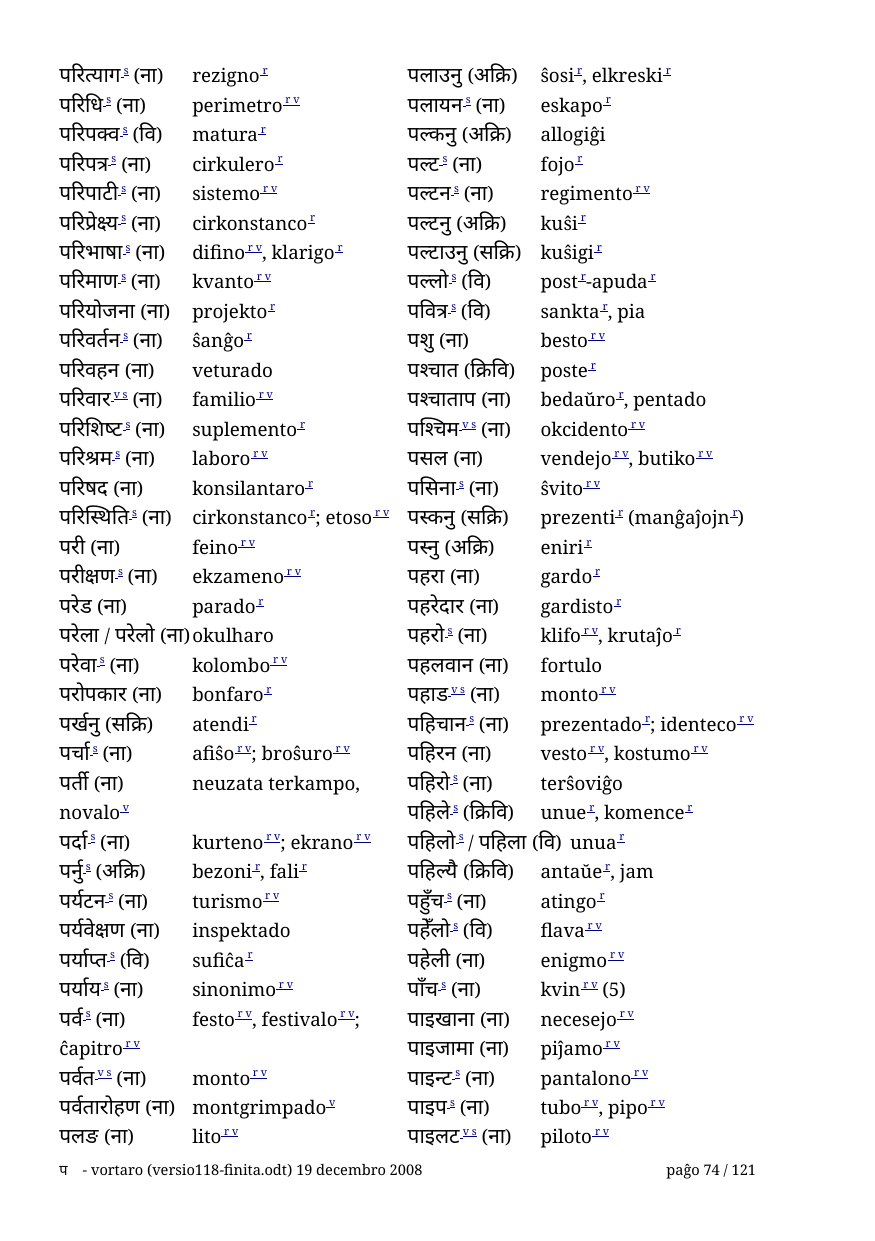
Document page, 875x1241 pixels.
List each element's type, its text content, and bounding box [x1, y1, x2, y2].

text परिस्थिति s (ना) cirkonstanco r; etoso r v [59, 501, 407, 531]
text पश्‍चात (क्रिवि) poste r [407, 354, 756, 383]
text परिपाटी s (ना) sistemo r v [59, 177, 407, 206]
text पहरो s (ना) klifo r v, krutaĵo r [407, 619, 756, 649]
text पहिलो s / पहिला (वि) unua r [407, 826, 756, 855]
text पस्कनु (सक्रि) prezenti r (manĝaĵojn r) [407, 501, 756, 531]
text पर्व s (ना) festo r v, festivalo r v; ĉapitro r v [59, 1002, 407, 1061]
text परेड (ना) parado r [59, 590, 407, 619]
text पसल (ना) vendejo r v, butiko r v [407, 442, 756, 472]
text पर्दा s (ना) kurteno r v; ekrano r v [59, 826, 407, 855]
text पल्कनु (अक्रि) allogiĝi [407, 118, 756, 147]
text पवित्र s (वि) sankta r, pia [407, 295, 756, 324]
text पस्नु (अक्रि) eniri r [407, 531, 756, 560]
text पर्यटन s (ना) turismo r v [59, 884, 407, 914]
text पहिले s (क्रिवि) unue r, komence r [407, 796, 756, 826]
text परिवहन (ना) veturado [59, 354, 407, 383]
text पहरेदार (ना) gardisto r [407, 590, 756, 619]
text पाइप s (ना) tubo r v, pipo r v [407, 1091, 756, 1120]
text परिपत्र s (ना) cirkulero r [59, 147, 407, 177]
text पहुँच s (ना) atingo r [407, 884, 756, 914]
text परिशिष्ट s (ना) suplemento r [59, 413, 407, 442]
text पर्नु s (अक्रि) bezoni r, fali r [59, 855, 407, 884]
text परिमाण s (ना) kvanto r v [59, 265, 407, 295]
text पल्ट s (ना) fojo r [407, 147, 756, 177]
text पर्वतारोहण (ना) montgrimpado v [59, 1091, 407, 1120]
text पाइन्ट s (ना) pantalono r v [407, 1061, 756, 1091]
text पहिरो s (ना) terŝoviĝo [407, 767, 756, 796]
text पहरा (ना) gardo r [407, 560, 756, 590]
text परिपक्व s (वि) matura r [59, 118, 407, 147]
text पल्टाउनु (सक्रि) kuŝigi r [407, 236, 756, 265]
text पहिचान s (ना) prezentado r; identeco r v [407, 708, 756, 737]
text पलायन s (ना) eskapo r [407, 88, 756, 118]
text परिषद (ना) konsilantaro r [59, 472, 407, 501]
text पलङ (ना) lito r v [59, 1120, 407, 1150]
text पर्याय s (ना) sinonimo r v [59, 973, 407, 1002]
text पश्‍चिम v s (ना) okcidento r v [407, 413, 756, 442]
text पाइलट v s (ना) piloto r v [407, 1120, 756, 1150]
text पश्‍चाताप (ना) bedaŭro r, pentado [407, 383, 756, 413]
text पर्खनु (सक्रि) atendi r [59, 708, 407, 737]
text परित्याग s (ना) rezigno r [59, 59, 407, 88]
text पाइजामा (ना) piĵamo r v [407, 1032, 756, 1061]
text पर्चा s (ना) afiŝo r v; broŝuro r v [59, 737, 407, 767]
text पर्ती (ना) neuzata terkampo, novalo v [59, 767, 407, 826]
text परेवा s (ना) kolombo r v [59, 649, 407, 678]
text परिवर्तन s (ना) ŝanĝo r [59, 324, 407, 354]
text पलाउनु (अक्रि) ŝosi r, elkreski r [407, 59, 756, 88]
text पहेली (ना) enigmo r v [407, 943, 756, 973]
text परिप्रेक्ष्य s (ना) cirkonstanco r [59, 206, 407, 236]
text पशु (ना) besto r v [407, 324, 756, 354]
text पसिना s (ना) ŝvito r v [407, 472, 756, 501]
text परियोजना (ना) projekto r [59, 295, 407, 324]
text पल्टन s (ना) regimento r v [407, 177, 756, 206]
text पहिरन (ना) vesto r v, kostumo r v [407, 737, 756, 767]
text परिश्रम s (ना) laboro r v [59, 442, 407, 472]
text पल्टनु (अक्रि) kuŝi r [407, 206, 756, 236]
text पहाड v s (ना) monto r v [407, 678, 756, 708]
text परोपकार (ना) bonfaro r [59, 678, 407, 708]
text पाँच s (ना) kvin r v (5) [407, 973, 756, 1002]
text पहेँलो s (वि) flava r v [407, 914, 756, 943]
text पर्याप्त s (वि) sufiĉa r [59, 943, 407, 973]
text परिधि s (ना) perimetro r v [59, 88, 407, 118]
text पाइखाना (ना) necesejo r v [407, 1002, 756, 1032]
text पहिल्यै (क्रिवि) antaŭe r, jam [407, 855, 756, 884]
text परिवार v s (ना) familio r v [59, 383, 407, 413]
text परेला / परेलो (ना) okulharo [59, 619, 407, 649]
text पर्यवेक्षण (ना) inspektado [59, 914, 407, 943]
text परीक्षण s (ना) ekzameno r v [59, 560, 407, 590]
text परी (ना) feino r v [59, 531, 407, 560]
text पल्लो s (वि) post r-apuda r [407, 265, 756, 295]
text परिभाषा s (ना) difino r v, klarigo r [59, 236, 407, 265]
text पहलवान (ना) fortulo [407, 649, 756, 678]
text पर्वत v s (ना) monto r v [59, 1061, 407, 1091]
